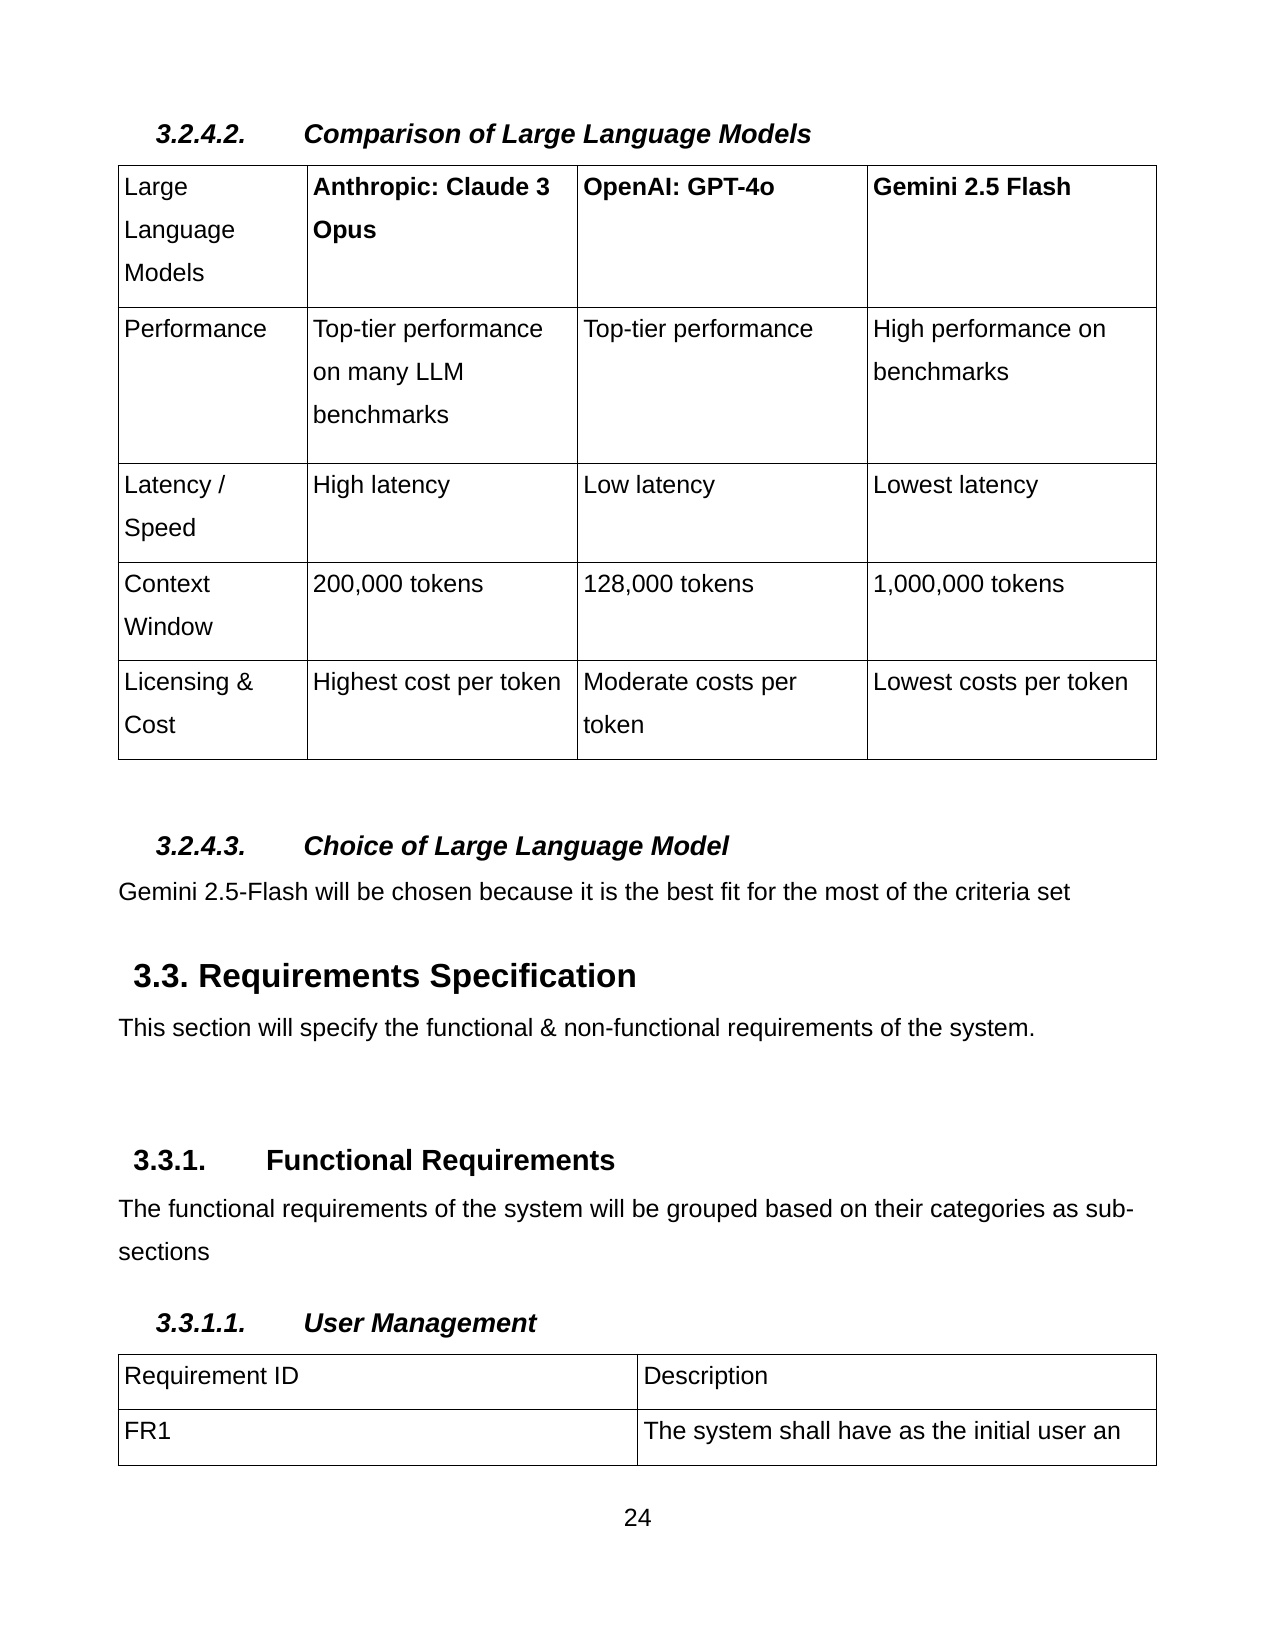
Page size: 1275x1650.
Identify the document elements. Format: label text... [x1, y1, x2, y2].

subtitle Functional Requirements [118, 1143, 1157, 1177]
table_cell Performance [119, 308, 307, 463]
table_cell FR1 [119, 1410, 637, 1465]
text The functional requirements of the system will be grouped based on their categories as sub-sections [118, 1194, 1157, 1266]
table_cell High latency [308, 464, 577, 562]
table_cell Highest cost per token [308, 661, 577, 759]
table_cell Licensing & Cost [119, 661, 307, 759]
table_cell Lowest latency [868, 464, 1156, 562]
table_cell 1,000,000 tokens [868, 563, 1156, 660]
subtitle Requirements Specification [118, 956, 1157, 994]
table_cell Top-tier performance [578, 308, 867, 463]
table_header Anthropic: Claude 3 Opus [308, 166, 577, 307]
table_header Description [638, 1355, 1156, 1409]
table_header Large Language Models [119, 166, 307, 307]
subtitle Choice of Large Language Model [156, 830, 1157, 862]
text This section will specify the functional & non-functional requirements of the system. [118, 1013, 1157, 1042]
table_cell Low latency [578, 464, 867, 562]
subtitle Comparison of Large Language Models [156, 118, 1157, 149]
table_cell Moderate costs per token [578, 661, 867, 759]
table_cell The system shall have as the initial user an [638, 1410, 1156, 1465]
table_cell High performance on benchmarks [868, 308, 1156, 463]
text Gemini 2.5-Flash will be chosen because it is the best fit for the most of the criteria set [118, 877, 1157, 906]
table_cell Top-tier performance on many LLM benchmarks [308, 308, 577, 463]
table_cell Lowest costs per token [868, 661, 1156, 759]
subtitle User Management [156, 1307, 1157, 1338]
table_cell Latency / Speed [119, 464, 307, 562]
table_cell 128,000 tokens [578, 563, 867, 660]
table_cell 200,000 tokens [308, 563, 577, 660]
table_header Gemini 2.5 Flash [868, 166, 1156, 307]
table_header Requirement ID [119, 1355, 637, 1409]
table_cell Context Window [119, 563, 307, 660]
table_header OpenAI: GPT-4o [578, 166, 867, 307]
